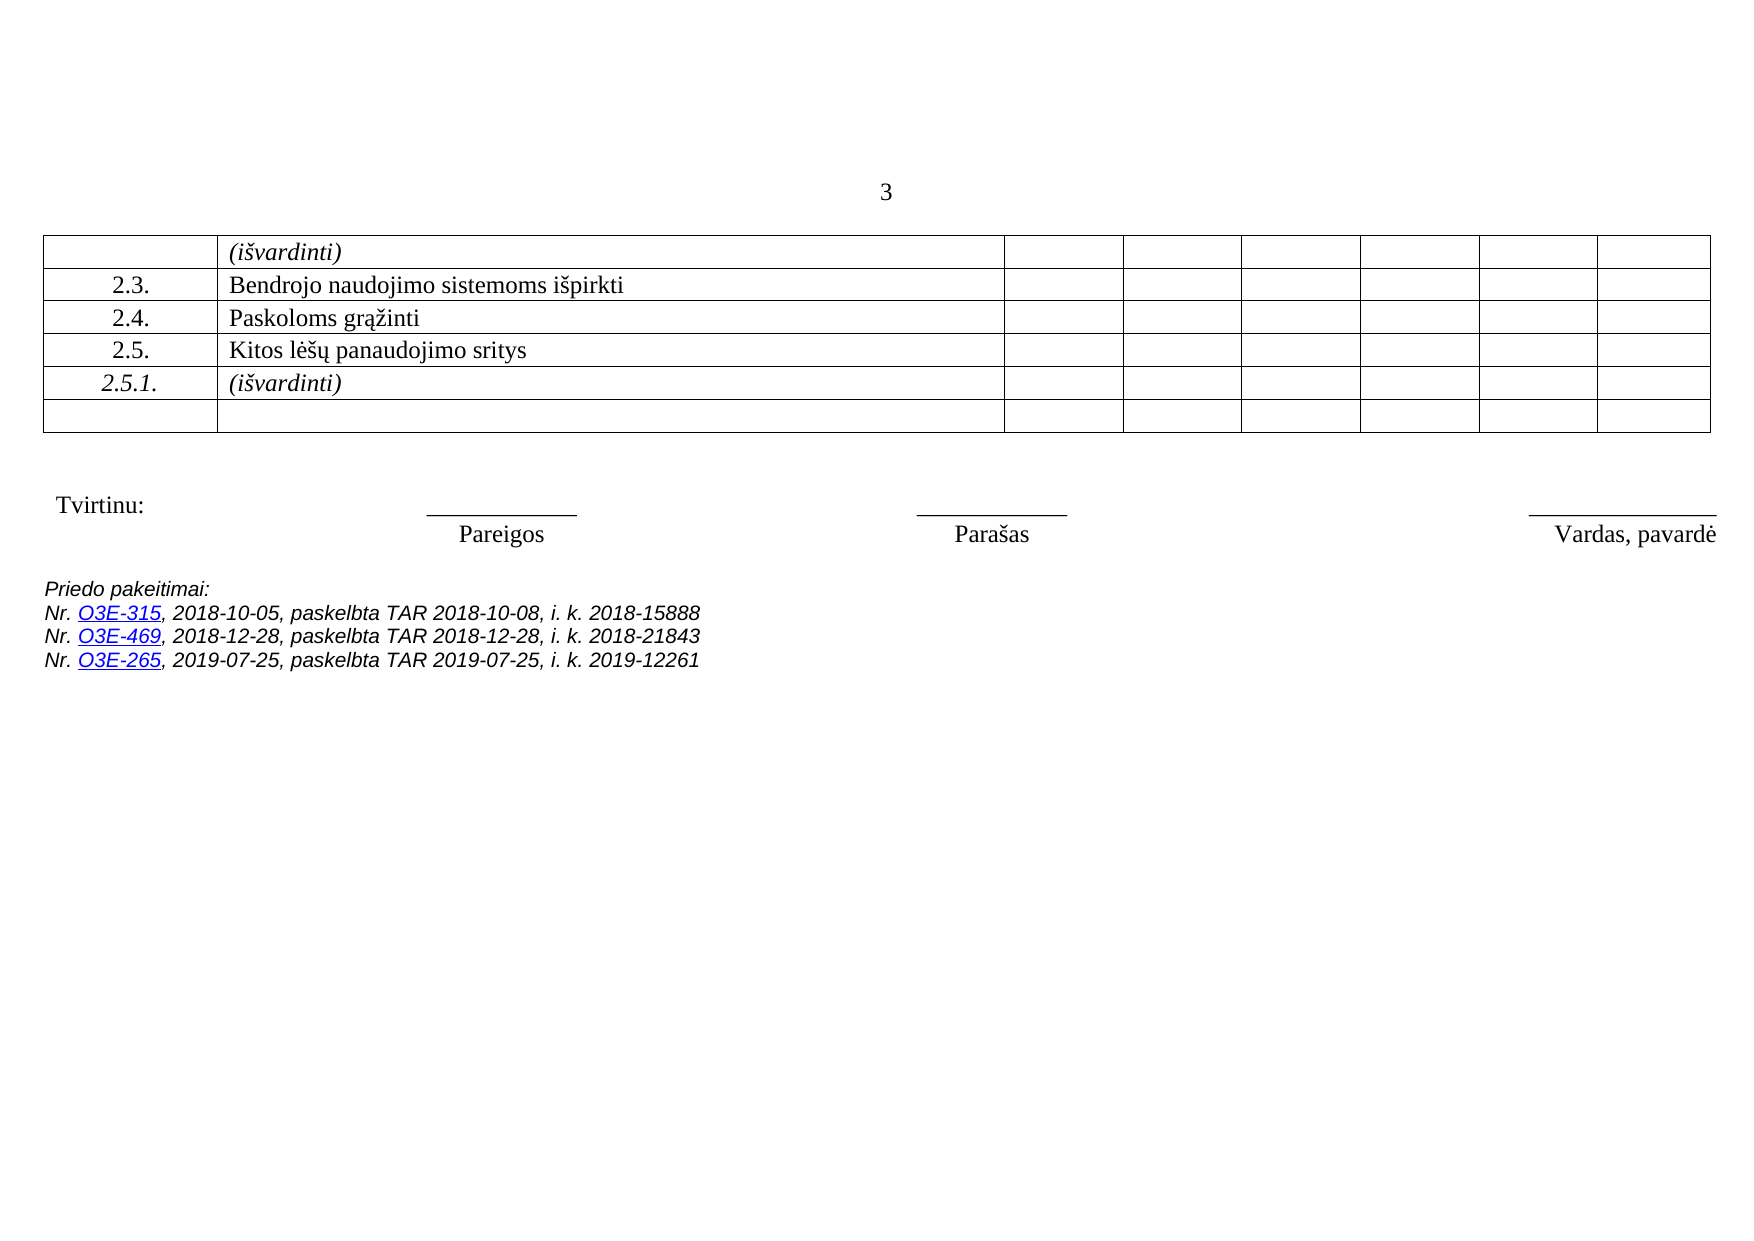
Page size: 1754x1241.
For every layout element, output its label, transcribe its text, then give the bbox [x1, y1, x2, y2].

table_cell [1242, 400, 1360, 432]
table_cell [1480, 400, 1597, 432]
table_cell [1361, 334, 1479, 366]
table_cell [218, 400, 1004, 432]
table_cell [1480, 367, 1597, 399]
table_cell 2.5.1. [44, 367, 217, 399]
table_cell (išvardinti) [218, 367, 1004, 399]
table_cell [1598, 400, 1710, 432]
table_cell [1242, 367, 1360, 399]
table_cell [1480, 269, 1597, 300]
table_header _______________ Vardas, pavardė [1237, 490, 1728, 548]
text Nr. O3E-315, 2018-10-05, paskelbta TAR 2018-10-08, i. k. 2018-15888 [44, 600, 1728, 624]
table_cell [1124, 334, 1241, 366]
table_cell [1598, 236, 1710, 267]
table_cell [1124, 236, 1241, 267]
table_cell [1361, 301, 1479, 333]
table_cell [1005, 367, 1123, 399]
table_header ____________ Pareigos [256, 490, 747, 548]
table_cell [1005, 400, 1123, 432]
table_cell [1361, 400, 1479, 432]
table_cell [1005, 334, 1123, 366]
table_cell [1480, 334, 1597, 366]
table_header Tvirtinu: [44, 490, 256, 548]
table_cell [1480, 301, 1597, 333]
table_cell [1005, 301, 1123, 333]
table_cell [1242, 269, 1360, 300]
table_cell [1124, 301, 1241, 333]
table_cell [44, 236, 217, 267]
table_cell [44, 400, 217, 432]
text Priedo pakeitimai: [44, 576, 1728, 600]
table_cell [1598, 301, 1710, 333]
table_cell Kitos lėšų panaudojimo sritys [218, 334, 1004, 366]
table_cell [1124, 400, 1241, 432]
table_cell [1124, 269, 1241, 300]
table_cell [1242, 334, 1360, 366]
text Nr. O3E-265, 2019-07-25, paskelbta TAR 2019-07-25, i. k. 2019-12261 [44, 648, 1728, 672]
table_cell [1005, 269, 1123, 300]
table_cell 2.4. [44, 301, 217, 333]
table_cell [1598, 334, 1710, 366]
table_cell [1361, 236, 1479, 267]
table_cell 2.3. [44, 269, 217, 300]
text Nr. O3E-469, 2018-12-28, paskelbta TAR 2018-12-28, i. k. 2018-21843 [44, 624, 1728, 648]
table_cell Paskoloms grąžinti [218, 301, 1004, 333]
table_cell [1598, 367, 1710, 399]
table_cell [1598, 269, 1710, 300]
table_cell (išvardinti) [218, 236, 1004, 267]
table_cell [1480, 236, 1597, 267]
table_cell [1124, 367, 1241, 399]
table_cell 2.5. [44, 334, 217, 366]
table_header ____________ Parašas [747, 490, 1237, 548]
table_cell Bendrojo naudojimo sistemoms išpirkti [218, 269, 1004, 300]
table_cell [1005, 236, 1123, 267]
table_cell [1361, 367, 1479, 399]
table_cell [1361, 269, 1479, 300]
table_cell [1242, 301, 1360, 333]
table_cell [1242, 236, 1360, 267]
